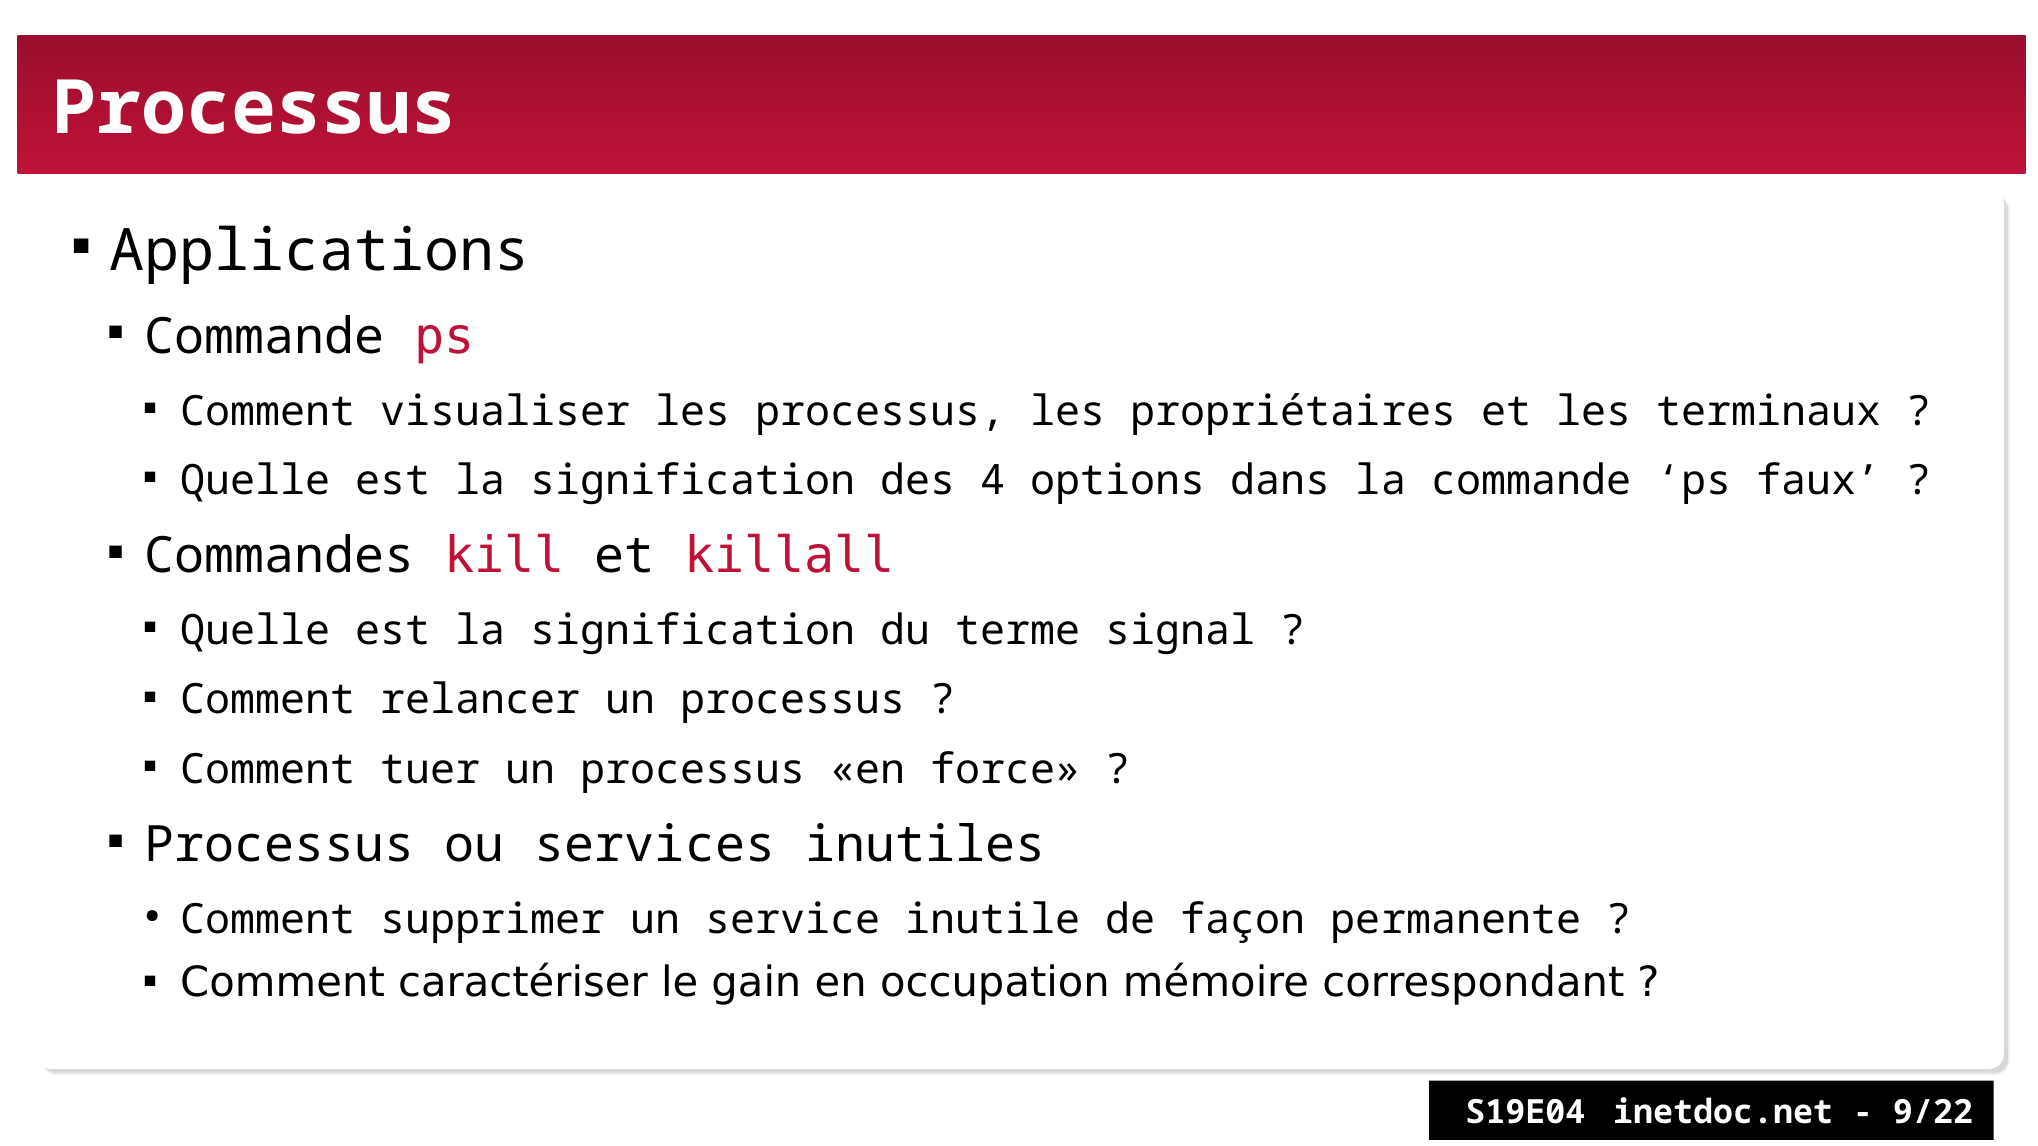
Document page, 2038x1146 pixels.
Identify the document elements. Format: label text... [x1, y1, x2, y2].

text_box Applications Commande ps Comment visualiser les processus, les propriétaires et les terminaux ? Quelle est la signification des 4 options dans la commande ‘ps faux’ ? Commandes kill et killall Quelle est la signification du terme signal ? Comment relancer un processus ? Comment tuer un processus «en force» ? Processus ou services inutiles Comment supprimer un service inutile de façon permanente ? Comment caractériser le gain en occupation mémoire correspondant ? [35, 188, 2004, 1069]
text_box Processus [17, 35, 2026, 174]
text_box S19E04 inetdoc.net - <numéro>/22 [1429, 1080, 1994, 1140]
